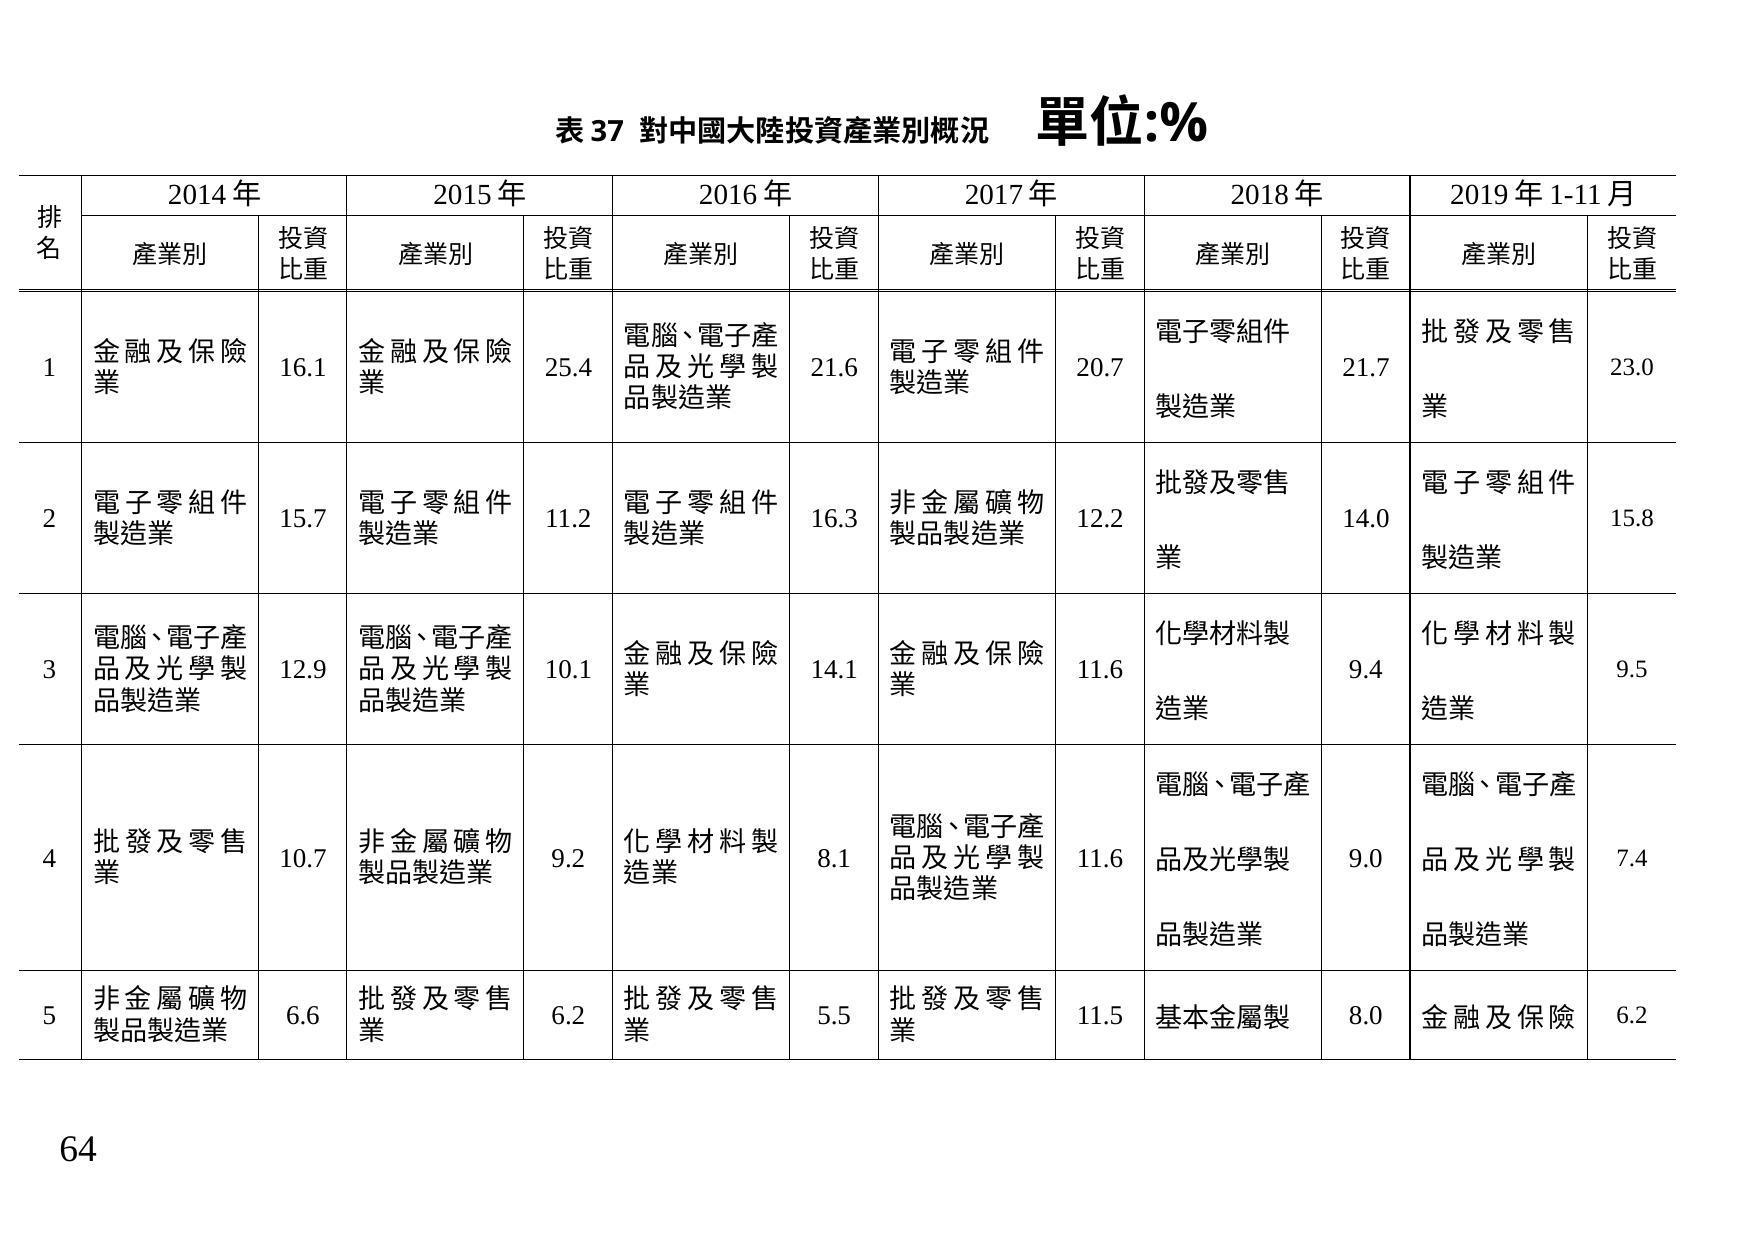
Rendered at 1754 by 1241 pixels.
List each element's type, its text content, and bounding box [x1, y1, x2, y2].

table_cell 1 [19, 292, 81, 442]
table_cell 金融及保險業 [347, 292, 523, 442]
table_cell 9.4 [1322, 594, 1409, 744]
table_cell 批發及零售業 [879, 971, 1055, 1059]
table_cell 電腦、電子產品及光學製品製造業 [613, 292, 789, 442]
table_header 2017年 [879, 176, 1144, 215]
table_header 排名 [19, 176, 81, 289]
table_cell 電腦、電子產品及光學製品製造業 [1411, 745, 1587, 970]
table_cell 金融及保險業 [879, 594, 1055, 744]
table_cell 9.2 [524, 745, 612, 970]
table_header 2018年 [1145, 176, 1409, 215]
table_cell 15.8 [1588, 443, 1676, 593]
table_cell 6.6 [259, 971, 346, 1059]
table_cell 8.1 [790, 745, 878, 970]
table_cell 電子零組件製造業 [1411, 443, 1587, 593]
table_cell 12.2 [1056, 443, 1144, 593]
table_cell 11.6 [1056, 594, 1144, 744]
table_cell 4 [19, 745, 81, 970]
table_cell 產業別 [347, 216, 523, 289]
table_cell 金融及保險 [1411, 971, 1587, 1059]
table_cell 6.2 [1588, 971, 1676, 1059]
table_cell 15.7 [259, 443, 346, 593]
table_cell 5 [19, 971, 81, 1059]
table_cell 產業別 [82, 216, 258, 289]
table_cell 電腦、電子產品及光學製品製造業 [1145, 745, 1321, 970]
table_cell 14.1 [790, 594, 878, 744]
table_cell 14.0 [1322, 443, 1409, 593]
table_cell 投資比重 [524, 216, 612, 289]
table_cell 10.7 [259, 745, 346, 970]
table_cell 電子零組件製造業 [347, 443, 523, 593]
table_cell 批發及零售業 [347, 971, 523, 1059]
table_header 2019年1-11月 [1411, 176, 1676, 215]
table_cell 16.1 [259, 292, 346, 442]
table_cell 投資比重 [1588, 216, 1676, 289]
table_cell 電腦、電子產品及光學製品製造業 [879, 745, 1055, 970]
table_cell 9.0 [1322, 745, 1409, 970]
table_cell 批發及零售業 [1145, 443, 1321, 593]
table_cell 非金屬礦物製品製造業 [347, 745, 523, 970]
table_cell 產業別 [613, 216, 789, 289]
table_cell 電腦、電子產品及光學製品製造業 [347, 594, 523, 744]
table_cell 電子零組件製造業 [1145, 292, 1321, 442]
table_cell 8.0 [1322, 971, 1409, 1059]
table_cell 化學材料製造業 [613, 745, 789, 970]
table_cell 產業別 [879, 216, 1055, 289]
table_cell 20.7 [1056, 292, 1144, 442]
table_cell 11.2 [524, 443, 612, 593]
table_cell 21.6 [790, 292, 878, 442]
subtitle 表37 對中國大陸投資產業別概況 單位:% [59, 62, 1636, 174]
table_cell 投資比重 [790, 216, 878, 289]
table_cell 電腦、電子產品及光學製品製造業 [82, 594, 258, 744]
table_cell 2 [19, 443, 81, 593]
table_cell 23.0 [1588, 292, 1676, 442]
table_cell 3 [19, 594, 81, 744]
table_cell 5.5 [790, 971, 878, 1059]
table_cell 化學材料製造業 [1145, 594, 1321, 744]
table_cell 電子零組件製造業 [879, 292, 1055, 442]
table_cell 投資比重 [1322, 216, 1409, 289]
table_cell 化學材料製造業 [1411, 594, 1587, 744]
table_cell 投資比重 [259, 216, 346, 289]
table_cell 批發及零售業 [1411, 292, 1587, 442]
table_header 2015年 [347, 176, 612, 215]
table_cell 電子零組件製造業 [82, 443, 258, 593]
table_header 2014年 [82, 176, 346, 215]
table_cell 產業別 [1145, 216, 1321, 289]
table_cell 16.3 [790, 443, 878, 593]
table_cell 7.4 [1588, 745, 1676, 970]
table_cell 金融及保險業 [613, 594, 789, 744]
table_cell 非金屬礦物製品製造業 [879, 443, 1055, 593]
table_cell 21.7 [1322, 292, 1409, 442]
table_cell 12.9 [259, 594, 346, 744]
table_cell 基本金屬製 [1145, 971, 1321, 1059]
table_cell 25.4 [524, 292, 612, 442]
table_cell 批發及零售業 [82, 745, 258, 970]
table_cell 9.5 [1588, 594, 1676, 744]
table_cell 非金屬礦物製品製造業 [82, 971, 258, 1059]
table_cell 批發及零售業 [613, 971, 789, 1059]
table_header 2016年 [613, 176, 878, 215]
table_cell 電子零組件製造業 [613, 443, 789, 593]
table_cell 產業別 [1411, 216, 1587, 289]
table_cell 11.6 [1056, 745, 1144, 970]
table_cell 6.2 [524, 971, 612, 1059]
table_cell 投資比重 [1056, 216, 1144, 289]
table_cell 11.5 [1056, 971, 1144, 1059]
table_cell 金融及保險業 [82, 292, 258, 442]
table_cell 10.1 [524, 594, 612, 744]
